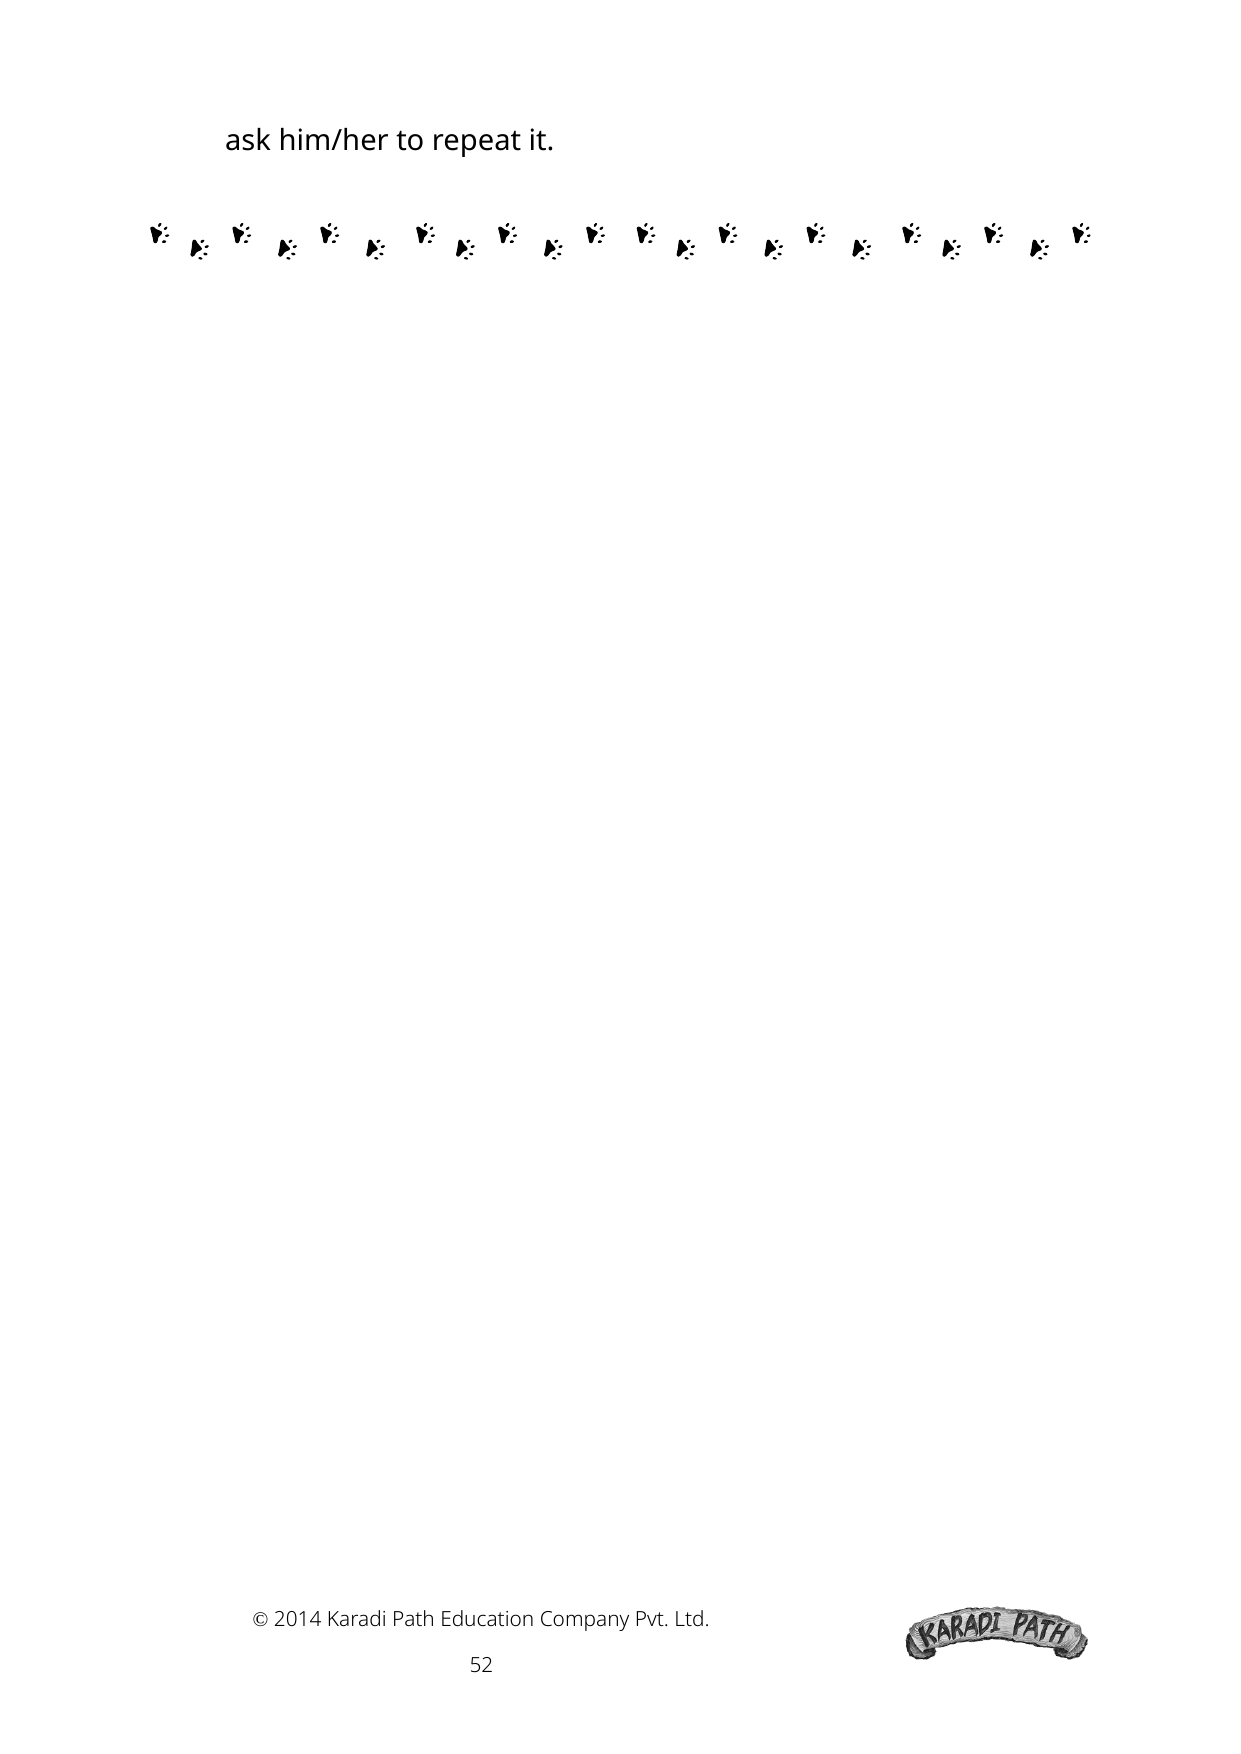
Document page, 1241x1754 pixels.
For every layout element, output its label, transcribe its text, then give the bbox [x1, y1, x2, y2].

picture [903, 1604, 1091, 1663]
list ask him/her to repeat it. [187, 119, 1091, 158]
picture [150, 223, 1091, 265]
